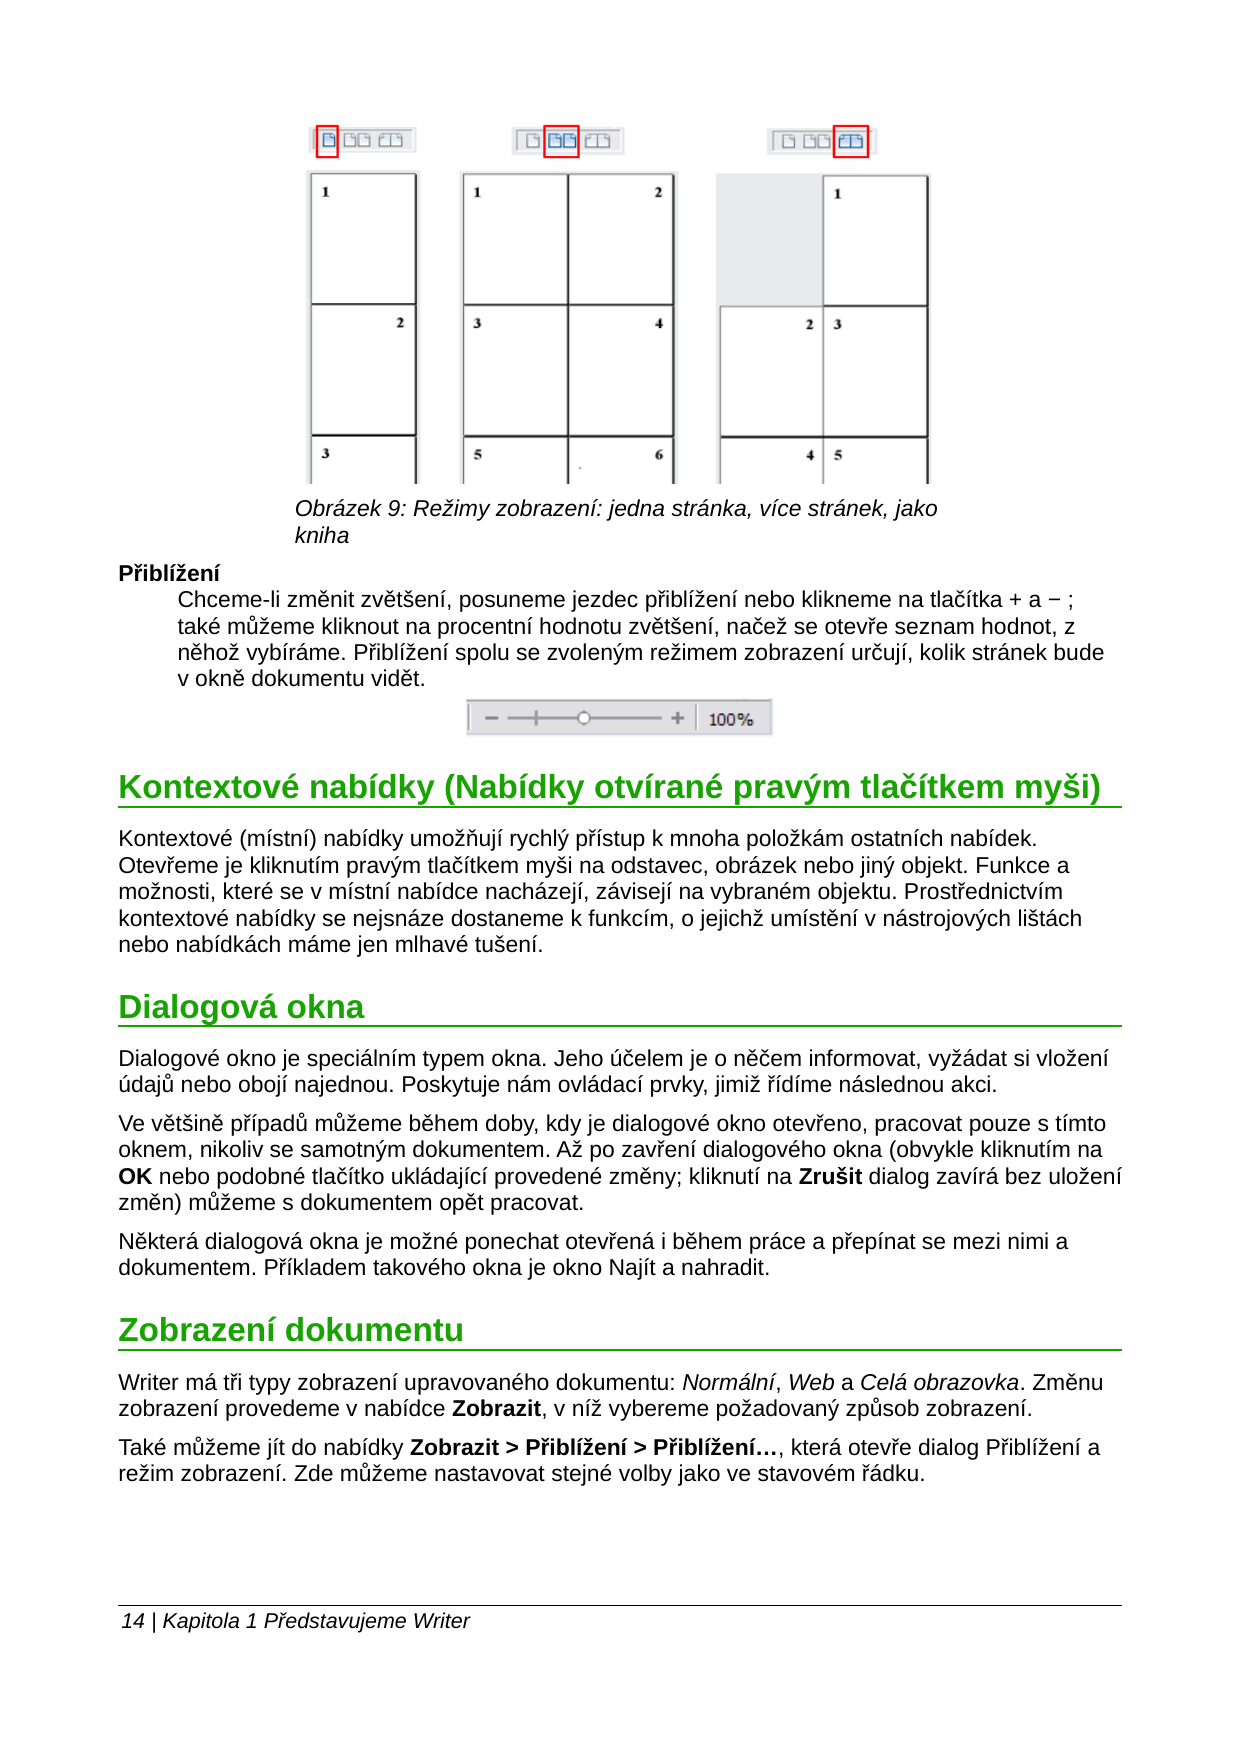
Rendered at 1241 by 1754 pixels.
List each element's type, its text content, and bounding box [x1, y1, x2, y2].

subtitle Zobrazení dokumentu [118, 1310, 1122, 1349]
text Některá dialogová okna je možné ponechat otevřená i během práce a přepínat se mezi nimi a dokumentem. Příkladem takového okna je okno Najít a nahradit. [118, 1228, 1122, 1281]
picture [466, 697, 775, 738]
text Také můžeme jít do nabídky Zobrazit > Přiblížení > Přiblížení…, která otevře dialog Přiblížení a režim zobrazení. Zde můžeme nastavovat stejné volby jako ve stavovém řádku. [118, 1434, 1122, 1486]
text Dialogové okno je speciálním typem okna. Jeho účelem je o něčem informovat, vyžádat si vložení údajů nebo obojí najednou. Poskytuje nám ovládací prvky, jimiž řídíme následnou akci. [118, 1045, 1122, 1098]
picture [294, 118, 946, 484]
text Obrázek 9: Režimy zobrazení: jedna stránka, více stránek, jako kniha [294, 495, 946, 548]
text Writer má tři typy zobrazení upravovaného dokumentu: Normální, Web a Celá obrazovka. Změnu zobrazení provedeme v nabídce Zobrazit, v níž vybereme požadovaný způsob zobrazení. [118, 1368, 1122, 1421]
text Ve většině případů můžeme během doby, kdy je dialogové okno otevřeno, pracovat pouze s tímto oknem, nikoliv se samotným dokumentem. Až po zavření dialogového okna (obvykle kliknutím na OK nebo podobné tlačítko ukládající provedené změny; kliknutí na Zrušit dialog zavírá bez uložení změn) můžeme s dokumentem opět pracovat. [118, 1110, 1122, 1216]
text Chceme-li změnit zvětšení, posuneme jezdec přiblížení nebo klikneme na tlačítka + a − ; také můžeme kliknout na procentní hodnotu zvětšení, načež se otevře seznam hodnot, z něhož vybíráme. Přiblížení spolu se zvoleným režimem zobrazení určují, kolik stránek bude v okně dokumentu vidět. [177, 586, 1122, 692]
text Kontextové (místní) nabídky umožňují rychlý přístup k mnoha položkám ostatních nabídek. Otevřeme je kliknutím pravým tlačítkem myši na odstavec, obrázek nebo jiný objekt. Funkce a možnosti, které se v místní nabídce nacházejí, závisejí na vybraném objektu. Prostřednictvím kontextové nabídky se nejsnáze dostaneme k funkcím, o jejichž umístění v nástrojových lištách nebo nabídkách máme jen mlhavé tušení. [118, 825, 1122, 957]
subtitle Dialogová okna [118, 987, 1122, 1025]
subtitle Kontextové nabídky (Nabídky otvírané pravým tlačítkem myši) [118, 767, 1122, 806]
text Přiblížení [118, 560, 1122, 586]
